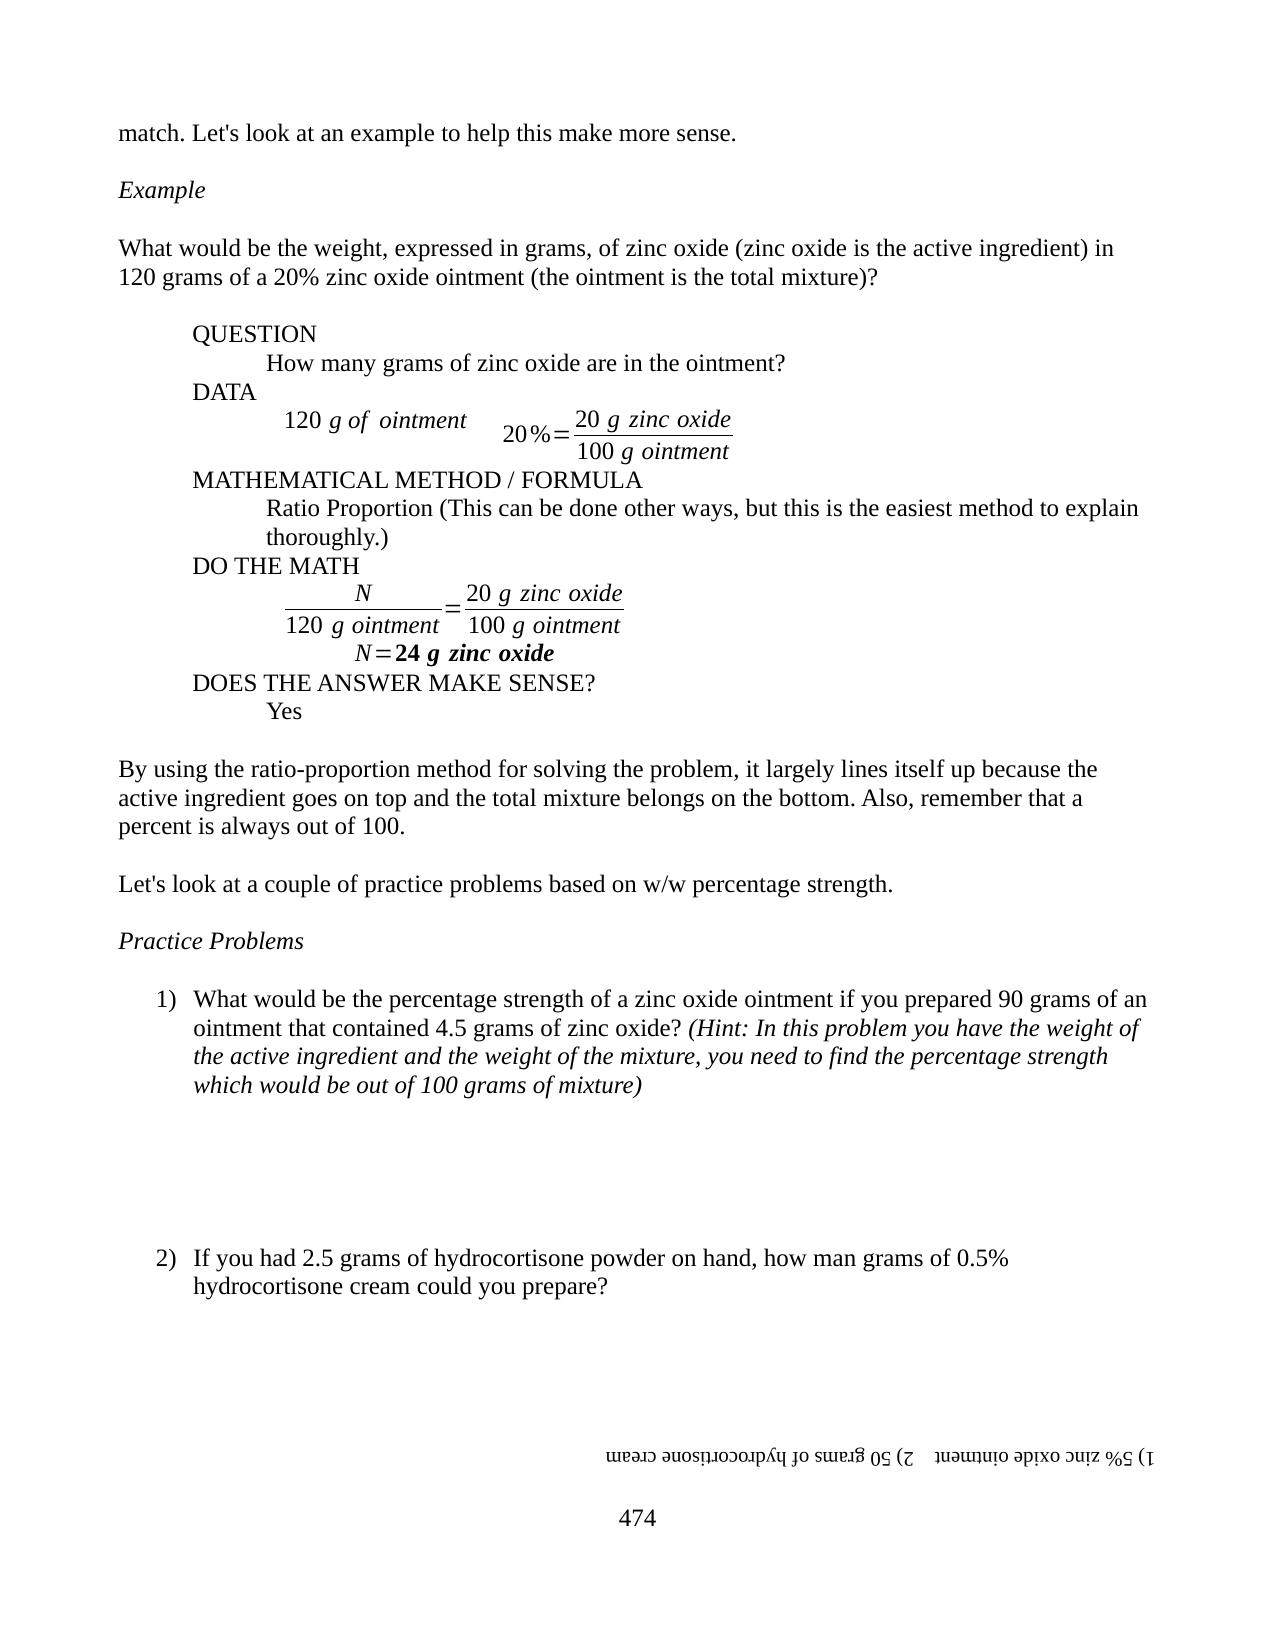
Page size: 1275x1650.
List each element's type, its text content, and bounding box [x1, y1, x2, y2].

text Ratio Proportion (This can be done other ways, but this is the easiest method to explain thoroughly.) [266, 493, 1157, 551]
text Yes [266, 696, 1157, 725]
text How many grams of zinc oxide are in the ointment? [266, 348, 1157, 377]
list What would be the percentage strength of a zinc oxide ointment if you prepared 90 grams of an ointment that contained 4.5 grams of zinc oxide? (Hint: In this problem you have the weight of the active ingredient and the weight of the mixture, you need to find the percentage strength which would be out of 100 grams of mixture) [156, 984, 1157, 1099]
text QUESTION [192, 319, 1157, 348]
text Example [118, 176, 1157, 204]
text match. Let's look at an example to help this make more sense. [118, 118, 1157, 147]
text DOES THE ANSWER MAKE SENSE? [192, 668, 1157, 696]
text DATA [192, 377, 1157, 406]
text DO THE MATH [192, 551, 1157, 580]
text What would be the weight, expressed in grams, of zinc oxide (zinc oxide is the active ingredient) in 120 grams of a 20% zinc oxide ointment (the ointment is the total mixture)? [118, 233, 1157, 291]
text Let's look at a couple of practice problems based on w/w percentage strength. [118, 869, 1157, 898]
text MATHEMATICAL METHOD / FORMULA [192, 465, 1157, 493]
list If you had 2.5 grams of hydrocortisone powder on hand, how man grams of 0.5% hydrocortisone cream could you prepare? [156, 1243, 1157, 1300]
text Practice Problems [118, 926, 1157, 955]
text By using the ratio-proportion method for solving the problem, it largely lines itself up because the active ingredient goes on top and the total mixture belongs on the bottom. Also, remember that a percent is always out of 100. [118, 754, 1157, 840]
